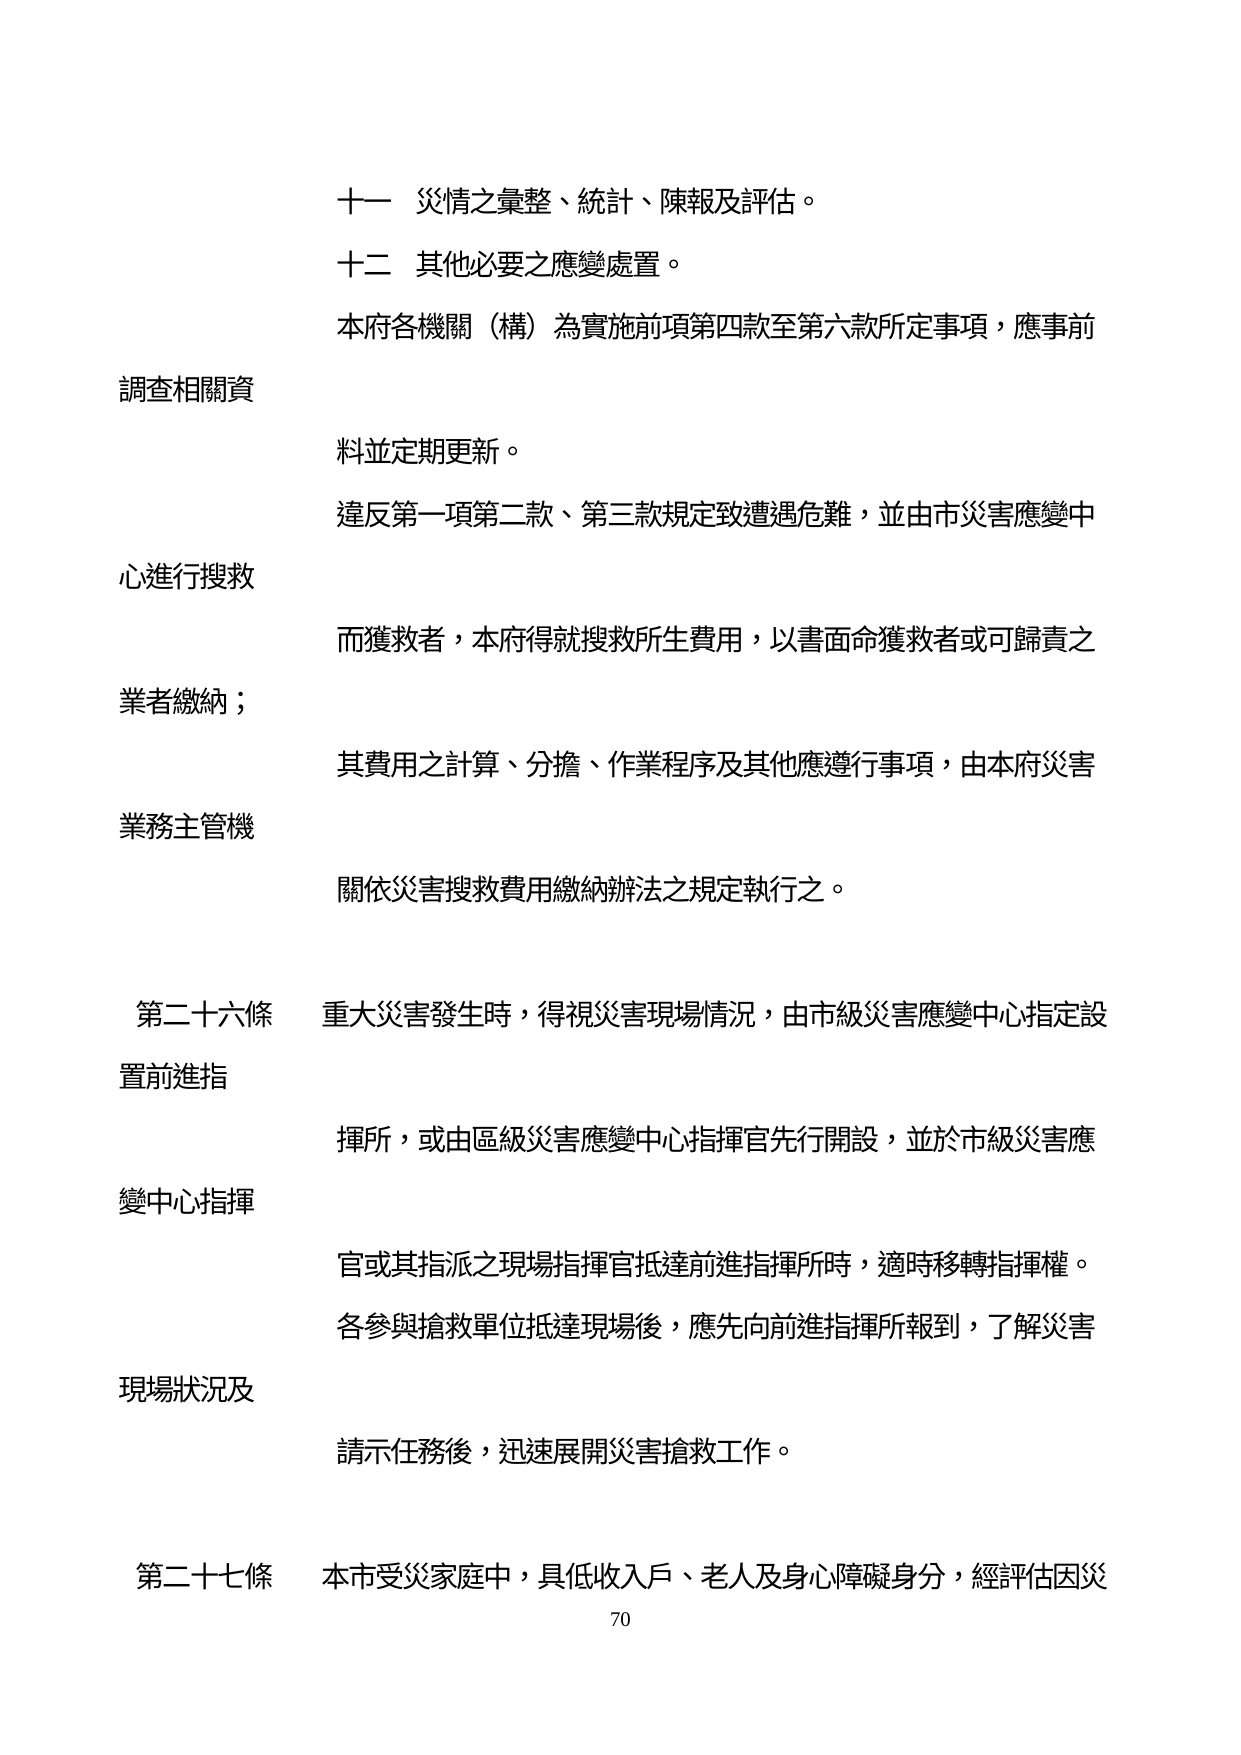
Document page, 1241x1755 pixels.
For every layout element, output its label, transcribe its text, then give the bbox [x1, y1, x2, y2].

text 揮所，或由區級災害應變中心指揮官先行開設，並於市級災害應變中心指揮 [118, 1096, 1122, 1221]
text 官或其指派之現場指揮官抵達前進指揮所時，適時移轉指揮權。 [118, 1221, 1122, 1283]
text 十二 其他必要之應變處置。 [118, 221, 1122, 283]
text 料並定期更新。 [118, 408, 1122, 471]
text 而獲救者，本府得就搜救所生費用，以書面命獲救者或可歸責之業者繳納； [118, 596, 1122, 721]
text 違反第一項第二款、第三款規定致遭遇危難，並由市災害應變中心進行搜救 [118, 471, 1122, 596]
text 其費用之計算、分擔、作業程序及其他應遵行事項，由本府災害業務主管機 [118, 721, 1122, 846]
text 請示任務後，迅速展開災害搶救工作。 [118, 1408, 1122, 1471]
text 關依災害搜救費用繳納辦法之規定執行之。 [118, 846, 1122, 908]
text 本府各機關（構）為實施前項第四款至第六款所定事項，應事前調查相關資 [118, 283, 1122, 408]
text 第二十七條 本市受災家庭中，具低收入戶、老人及身心障礙身分，經評估因災 [118, 1533, 1122, 1596]
text 第二十六條 重大災害發生時，得視災害現場情況，由市級災害應變中心指定設置前進指 [118, 971, 1122, 1096]
text 各參與搶救單位抵達現場後，應先向前進指揮所報到，了解災害現場狀況及 [118, 1283, 1122, 1408]
text 十一 災情之彙整、統計、陳報及評估。 [118, 158, 1122, 221]
